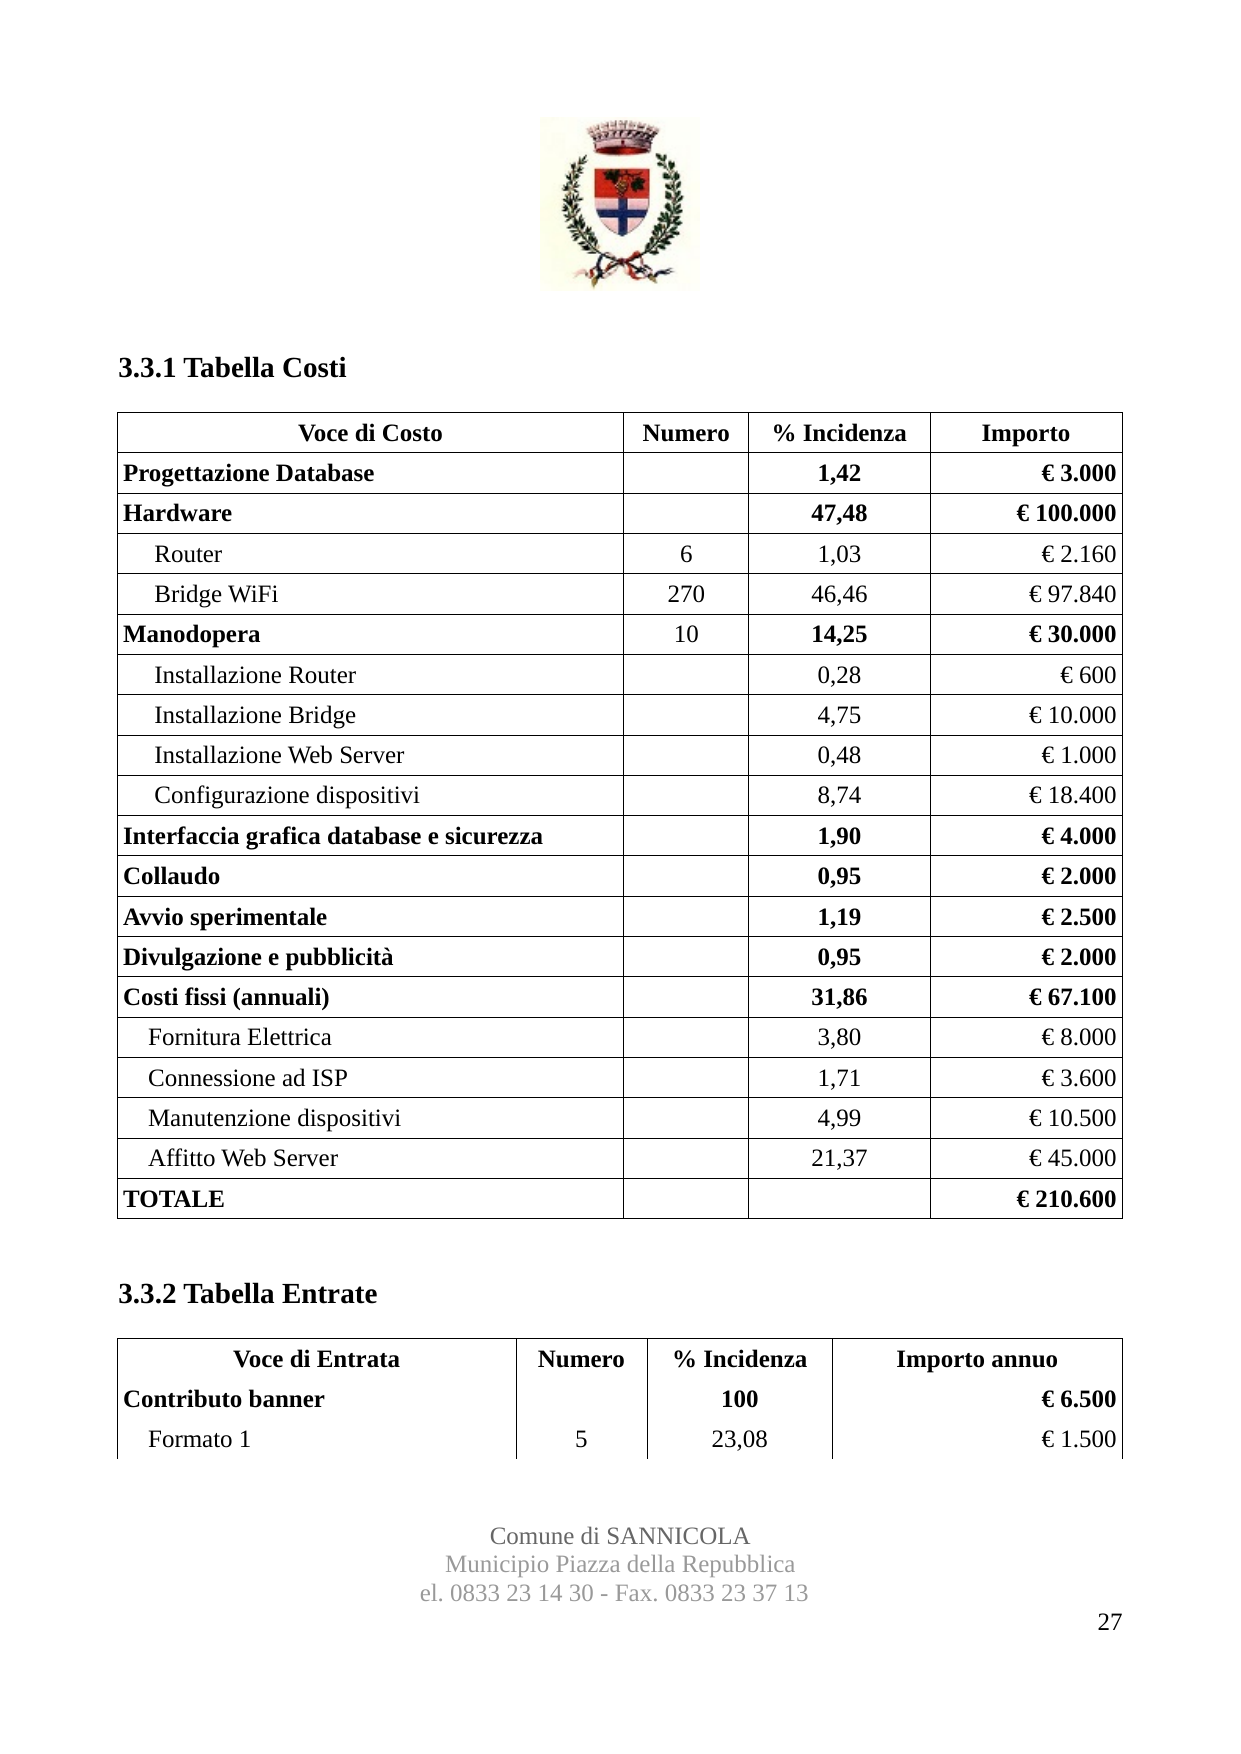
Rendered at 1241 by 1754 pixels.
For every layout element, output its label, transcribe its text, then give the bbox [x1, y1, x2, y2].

table_cell € 1.500 [833, 1419, 1122, 1459]
table_cell [624, 1058, 748, 1097]
table_cell Interfaccia grafica database e sicurezza [118, 816, 623, 855]
table_header Voce di Costo [118, 413, 623, 452]
table_cell 46,46 [749, 574, 930, 613]
table_cell [624, 1098, 748, 1138]
table_cell [624, 937, 748, 976]
table_cell [749, 1179, 930, 1218]
table_cell € 210.600 [931, 1179, 1122, 1218]
table_cell € 8.000 [931, 1018, 1122, 1057]
table_header % Incidenza [648, 1339, 832, 1378]
table_cell 3,80 [749, 1018, 930, 1057]
table_cell 8,74 [749, 776, 930, 815]
table_cell Costi fissi (annuali) [118, 977, 623, 1017]
table_cell Installazione Web Server [118, 736, 623, 775]
table_cell 4,99 [749, 1098, 930, 1138]
table_cell Installazione Router [118, 655, 623, 694]
table_cell Manodopera [118, 615, 623, 654]
table_cell Collaudo [118, 856, 623, 896]
table_cell [624, 695, 748, 734]
table_cell Progettazione Database [118, 453, 623, 493]
table_cell 5 [517, 1419, 647, 1459]
table_cell Formato 1 [118, 1419, 516, 1459]
table_cell 1,71 [749, 1058, 930, 1097]
picture [540, 117, 700, 291]
table_cell [517, 1379, 647, 1419]
table_cell 270 [624, 574, 748, 613]
table_cell 23,08 [648, 1419, 832, 1459]
table_cell [624, 816, 748, 855]
table_cell Configurazione dispositivi [118, 776, 623, 815]
table_cell [624, 1139, 748, 1178]
table_cell [624, 453, 748, 493]
table_cell € 10.500 [931, 1098, 1122, 1138]
table_cell Bridge WiFi [118, 574, 623, 613]
table_cell Manutenzione dispositivi [118, 1098, 623, 1138]
table_cell € 100.000 [931, 494, 1122, 533]
table_cell 0,28 [749, 655, 930, 694]
table_cell 1,03 [749, 534, 930, 573]
table_cell € 97.840 [931, 574, 1122, 613]
table_header Importo [931, 413, 1122, 452]
table_cell Avvio sperimentale [118, 897, 623, 936]
table_header Numero [624, 413, 748, 452]
table_cell 0,48 [749, 736, 930, 775]
table_cell € 45.000 [931, 1139, 1122, 1178]
table_cell € 6.500 [833, 1379, 1122, 1419]
table_cell € 2.000 [931, 937, 1122, 976]
table_cell 4,75 [749, 695, 930, 734]
table_cell 1,19 [749, 897, 930, 936]
table_header % Incidenza [749, 413, 930, 452]
table_cell € 2.160 [931, 534, 1122, 573]
table_cell 0,95 [749, 856, 930, 896]
table_cell Divulgazione e pubblicità [118, 937, 623, 976]
table_cell [624, 977, 748, 1017]
table_header Voce di Entrata [118, 1339, 516, 1378]
table_cell € 4.000 [931, 816, 1122, 855]
table_cell 10 [624, 615, 748, 654]
table_cell [624, 897, 748, 936]
text 3.3.2 Tabella Entrate [118, 1276, 1122, 1309]
table_header Importo annuo [833, 1339, 1122, 1378]
table_cell [624, 1179, 748, 1218]
table_cell Connessione ad ISP [118, 1058, 623, 1097]
table_cell € 67.100 [931, 977, 1122, 1017]
table_cell Router [118, 534, 623, 573]
table_cell 6 [624, 534, 748, 573]
table_cell 0,95 [749, 937, 930, 976]
table_cell [624, 776, 748, 815]
table_cell [624, 494, 748, 533]
table_cell 47,48 [749, 494, 930, 533]
table_cell € 1.000 [931, 736, 1122, 775]
table_cell [624, 655, 748, 694]
table_cell € 10.000 [931, 695, 1122, 734]
table_cell € 600 [931, 655, 1122, 694]
table_cell [624, 856, 748, 896]
table_cell [624, 736, 748, 775]
table_cell 100 [648, 1379, 832, 1419]
text 3.3.1 Tabella Costi [118, 350, 1122, 383]
table_cell € 3.600 [931, 1058, 1122, 1097]
table_cell TOTALE [118, 1179, 623, 1218]
table_cell 14,25 [749, 615, 930, 654]
table_cell Installazione Bridge [118, 695, 623, 734]
table_cell € 2.500 [931, 897, 1122, 936]
table_cell 1,42 [749, 453, 930, 493]
table_cell 1,90 [749, 816, 930, 855]
table_cell € 30.000 [931, 615, 1122, 654]
table_cell Hardware [118, 494, 623, 533]
table_cell € 2.000 [931, 856, 1122, 896]
table_cell Contributo banner [118, 1379, 516, 1419]
table_cell Affitto Web Server [118, 1139, 623, 1178]
table_cell 31,86 [749, 977, 930, 1017]
table_cell € 18.400 [931, 776, 1122, 815]
table_cell [624, 1018, 748, 1057]
table_cell 21,37 [749, 1139, 930, 1178]
table_cell € 3.000 [931, 453, 1122, 493]
table_cell Fornitura Elettrica [118, 1018, 623, 1057]
table_header Numero [517, 1339, 647, 1378]
